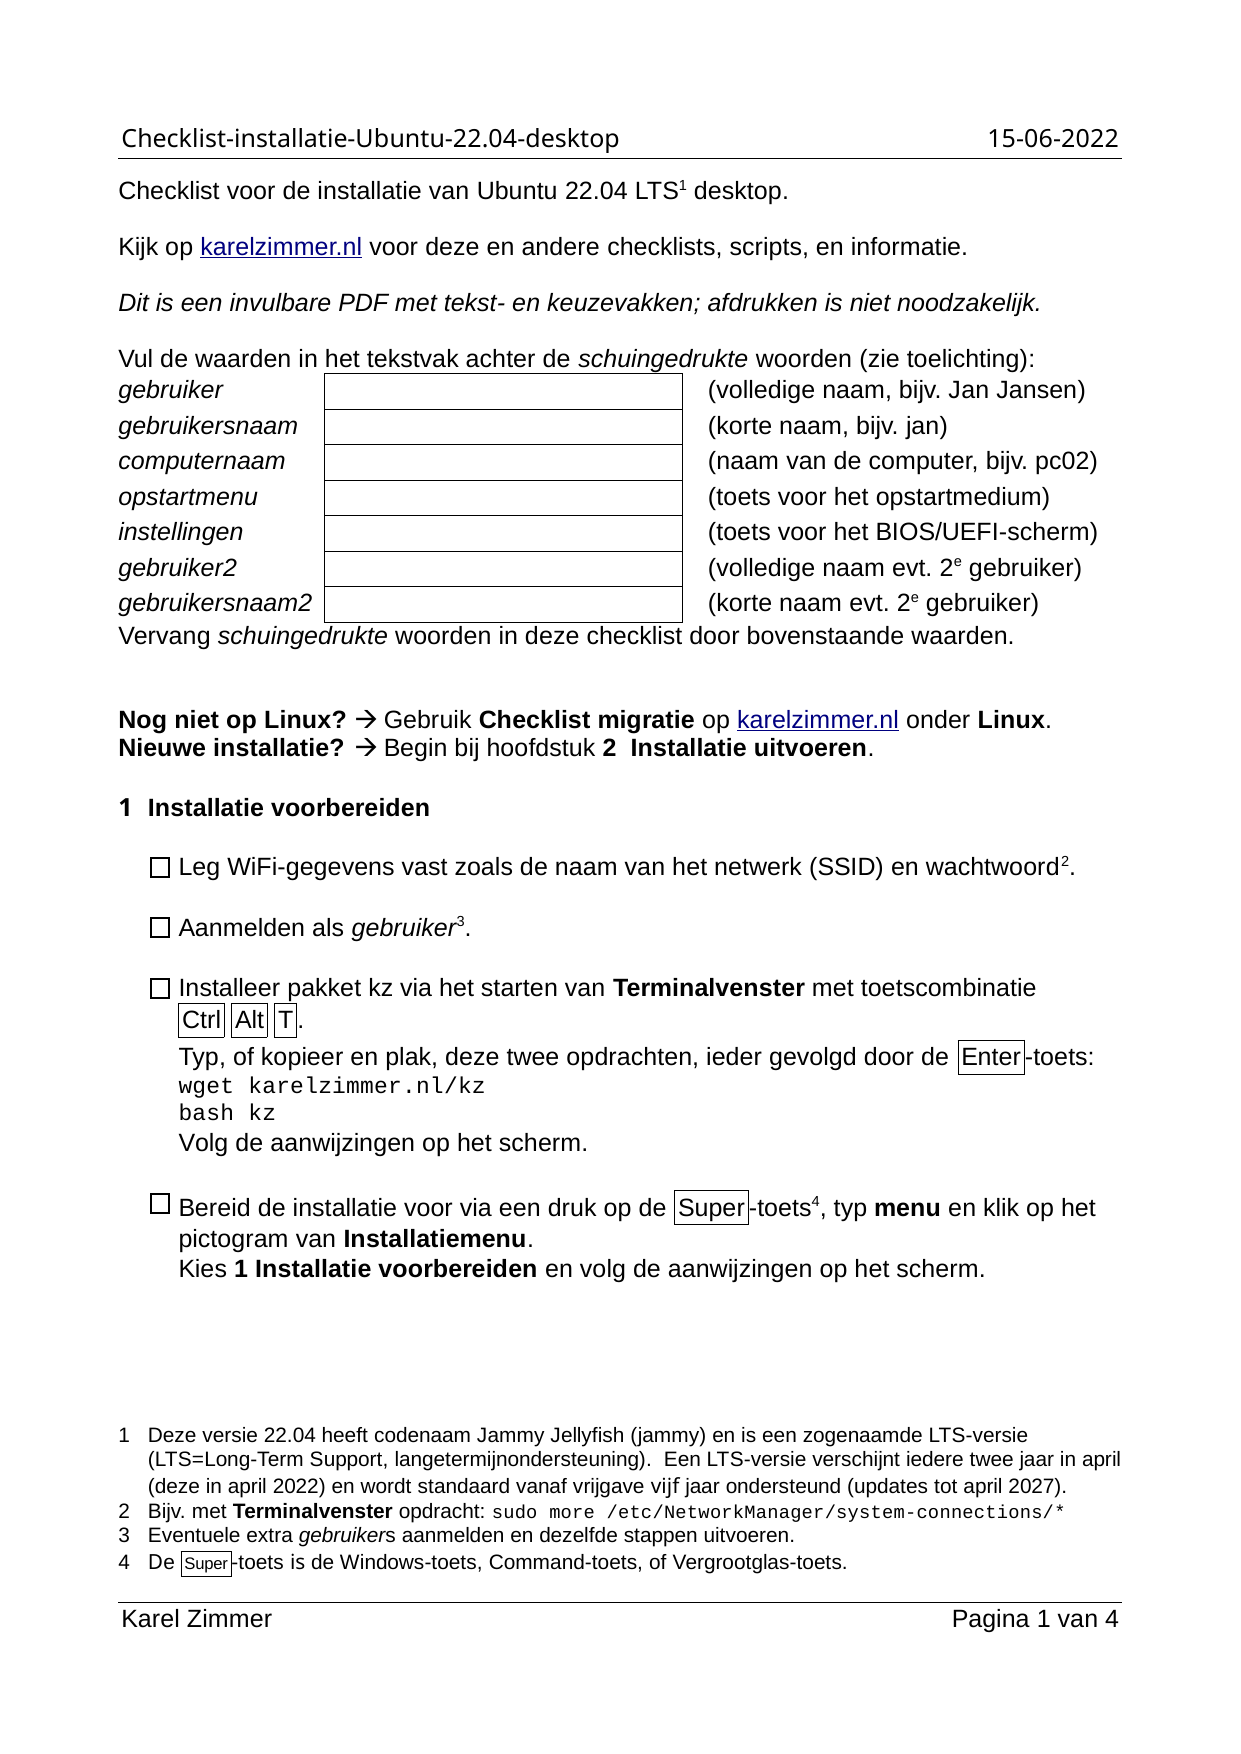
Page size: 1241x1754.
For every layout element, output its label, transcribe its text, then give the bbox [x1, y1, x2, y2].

text opstartmenu [118, 480, 324, 515]
table_cell [141, 1128, 177, 1158]
text gebruiker [118, 373, 324, 409]
text (korte naam, bijv. jan) [683, 409, 1122, 444]
text (toets voor het opstartmedium) [683, 480, 1122, 515]
table_cell [177, 943, 1120, 973]
table_cell [177, 882, 1120, 913]
text gebruikersnaam2 [118, 586, 324, 622]
table_cell Kies 1 Installatie voorbereiden en volg de aanwijzingen op het scherm. [177, 1254, 1120, 1284]
text (korte naam evt. 2e gebruiker) [683, 586, 1122, 622]
list Installatie voorbereiden [118, 790, 1122, 824]
table_header Leg WiFi-gegevens vast zoals de naam van het netwerk (SSID) en wachtwoord. [177, 852, 1120, 882]
table_cell Aanmelden als gebruiker. [177, 913, 1120, 943]
table_cell Typ, of kopieer en plak, deze twee opdrachten, ieder gevolgd door de Enter-toets: wget karelzimmer.nl/kz bash kz [177, 1039, 1120, 1128]
table_cell Volg de aanwijzingen op het scherm. [177, 1128, 1120, 1158]
table_cell [141, 1189, 177, 1254]
table_cell [141, 882, 177, 913]
text (toets voor het BIOS/UEFI-scherm) [683, 515, 1122, 551]
text computernaam [118, 444, 324, 480]
table_cell Installeer pakket kz via het starten van Terminalvenster met toetscombinatie Ctrl Alt T. [177, 973, 1120, 1039]
table_header [141, 852, 177, 882]
text Nog niet op Linux?  Gebruik Checklist migratie op karelzimmer.nl onder Linux. [118, 706, 1122, 734]
text Checklist voor de installatie van Ubuntu 22.04 LTS desktop. [118, 177, 1122, 205]
text Vul de waarden in het tekstvak achter de schuingedrukte woorden (zie toelichting): [118, 345, 1122, 373]
table_cell Bereid de installatie voor via een druk op de Super-toets, typ menu en klik op het pictogram van Installatiemenu. [177, 1189, 1120, 1254]
text gebruikersnaam [118, 409, 324, 444]
table_cell [141, 913, 177, 943]
table_cell [141, 1039, 177, 1128]
text Nieuwe installatie?  Begin bij hoofdstuk 2 Installatie uitvoeren. [118, 734, 1122, 762]
text Deze versie 22.04 heeft codenaam Jammy Jellyfish (jammy) en is een zogenaamde LTS-versie (LTS=Long-Term Support, langetermijnondersteuning). Een LTS-versie verschijnt iedere twee jaar in april (deze in april 2022) en wordt standaard vanaf vrijgave vijf jaar ondersteund (updates tot april 2027). [118, 1424, 1122, 1499]
table_cell [141, 1254, 177, 1284]
text Vervang schuingedrukte woorden in deze checklist door bovenstaande waarden. [118, 622, 1122, 650]
table_cell [141, 1159, 177, 1189]
text instellingen [118, 515, 324, 551]
table_cell [177, 1159, 1120, 1189]
table_cell [141, 973, 177, 1039]
table_cell [141, 943, 177, 973]
text gebruiker2 [118, 551, 324, 586]
text Kijk op karelzimmer.nl voor deze en andere checklists, scripts, en informatie. [118, 233, 1122, 261]
text (volledige naam, bijv. Jan Jansen) [683, 373, 1122, 409]
text (naam van de computer, bijv. pc02) [683, 444, 1122, 480]
text (volledige naam evt. 2e gebruiker) [683, 551, 1122, 586]
text Dit is een invulbare PDF met tekst- en keuzevakken; afdrukken is niet noodzakelijk. [118, 289, 1122, 317]
